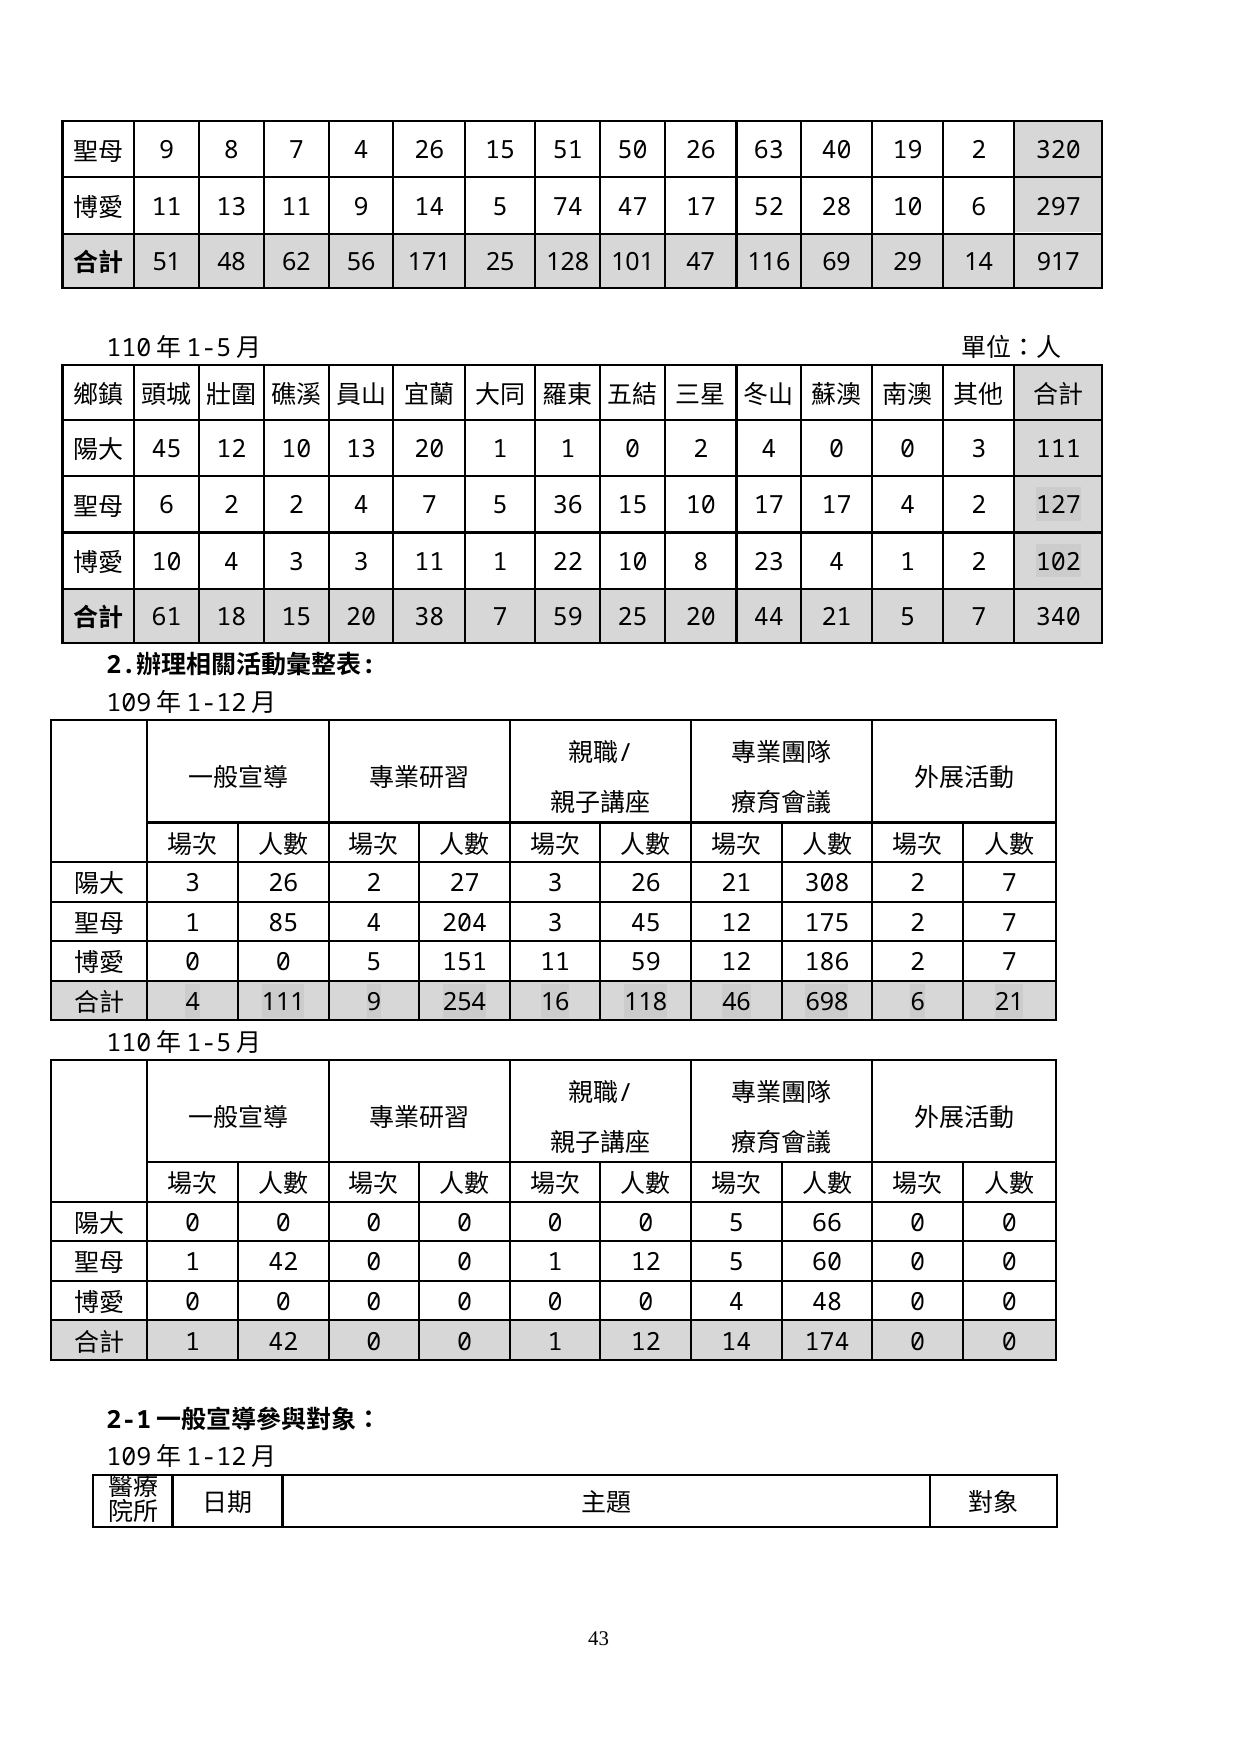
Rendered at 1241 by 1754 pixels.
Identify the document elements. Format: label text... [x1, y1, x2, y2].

table_cell 人數 [239, 1163, 328, 1201]
table_cell 0 [330, 1242, 418, 1280]
table_cell 27 [420, 863, 509, 901]
table_cell 0 [964, 1242, 1055, 1280]
table_header 羅東 [536, 366, 599, 419]
table_cell 0 [420, 1242, 509, 1280]
table_cell 52 [738, 178, 800, 232]
table_header [52, 1061, 146, 1201]
table_cell 場次 [148, 824, 237, 861]
table_cell 340 [1015, 590, 1101, 642]
table_cell 2 [330, 863, 418, 901]
table_cell 297 [1015, 178, 1101, 232]
table_cell 10 [666, 477, 735, 531]
table_cell 48 [783, 1282, 871, 1319]
table_cell 場次 [330, 1163, 418, 1201]
table_cell 2 [265, 477, 328, 531]
table_cell 聖母 [52, 1242, 146, 1280]
table_cell 111 [1015, 421, 1101, 475]
table_cell 60 [783, 1242, 871, 1280]
table_cell 0 [802, 421, 871, 475]
table_cell 0 [601, 1282, 690, 1319]
table_cell 21 [964, 982, 1055, 1019]
table_cell 308 [783, 863, 871, 901]
table_cell 21 [692, 863, 781, 901]
table_cell 2 [873, 903, 962, 940]
table_cell 聖母 [64, 477, 133, 531]
table_cell 2 [873, 863, 962, 901]
table_cell 人數 [601, 1163, 690, 1201]
table_cell 6 [135, 477, 198, 531]
table_header 主題 [284, 1476, 929, 1526]
table_header 一般宣導 [148, 1061, 328, 1161]
text 110年1-5月 單位：人 [106, 327, 1090, 364]
table_header 合計 [1015, 366, 1101, 419]
table_header 壯圍 [200, 366, 263, 419]
table_cell 5 [466, 477, 534, 531]
table_cell 人數 [420, 824, 509, 861]
table_cell 45 [601, 903, 690, 940]
table_cell 0 [330, 1282, 418, 1319]
table_cell 66 [783, 1203, 871, 1240]
table_header 頭城 [135, 366, 198, 419]
table_header 其他 [944, 366, 1013, 419]
table_cell 13 [330, 421, 392, 475]
table_cell 人數 [964, 1163, 1055, 1201]
table_cell 場次 [692, 1163, 781, 1201]
table_cell 1 [536, 421, 599, 475]
table_cell 26 [394, 122, 464, 176]
table_cell 0 [964, 1282, 1055, 1319]
table_cell 25 [466, 235, 534, 287]
table_cell 7 [964, 942, 1055, 980]
table_cell 4 [873, 477, 942, 531]
table_cell 0 [873, 1203, 962, 1240]
table_header 親職/ 親子講座 [511, 721, 690, 821]
table_cell 7 [944, 590, 1013, 642]
table_cell 44 [738, 590, 800, 642]
text 109年1-12月 [106, 1436, 1090, 1473]
table_cell 3 [330, 534, 392, 588]
table_cell 2 [944, 477, 1013, 531]
table_cell 12 [692, 942, 781, 980]
table_cell 12 [200, 421, 263, 475]
table_cell 8 [200, 122, 263, 176]
table_cell 5 [692, 1242, 781, 1280]
table_cell 13 [200, 178, 263, 232]
table_header 外展活動 [873, 721, 1055, 821]
table_cell 1 [466, 421, 534, 475]
table_cell 22 [536, 534, 599, 588]
table_cell 3 [148, 863, 237, 901]
table_cell 101 [601, 235, 664, 287]
table_cell 28 [802, 178, 871, 232]
table_cell 陽大 [52, 863, 146, 901]
table_cell 人數 [783, 824, 871, 861]
table_header 一般宣導 [148, 721, 328, 821]
table_cell 7 [964, 863, 1055, 901]
table_cell 12 [601, 1242, 690, 1280]
table_cell 陽大 [64, 421, 133, 475]
table_header 專業團隊 療育會議 [692, 1061, 871, 1161]
table_cell 合計 [52, 982, 146, 1019]
table_cell 204 [420, 903, 509, 940]
table_cell 16 [511, 982, 599, 1019]
table_cell 0 [239, 1282, 328, 1319]
table_cell 合計 [64, 590, 133, 642]
table_cell 0 [511, 1203, 599, 1240]
table_cell 3 [511, 903, 599, 940]
table_cell 1 [511, 1321, 599, 1359]
text 109年1-12月 [106, 682, 1090, 719]
table_cell 63 [738, 122, 800, 176]
table_cell 人數 [601, 824, 690, 861]
table_cell 19 [873, 122, 942, 176]
table_cell 3 [944, 421, 1013, 475]
table_cell 0 [239, 1203, 328, 1240]
table_cell 15 [601, 477, 664, 531]
table_cell 50 [601, 122, 664, 176]
table_cell 118 [601, 982, 690, 1019]
table_cell 12 [601, 1321, 690, 1359]
table_cell 0 [873, 1321, 962, 1359]
table_cell 場次 [692, 824, 781, 861]
table_cell 320 [1015, 122, 1101, 176]
table_cell 1 [511, 1242, 599, 1280]
table_cell 14 [692, 1321, 781, 1359]
table_cell 0 [964, 1321, 1055, 1359]
table_cell 11 [394, 534, 464, 588]
table_cell 917 [1015, 235, 1101, 287]
table_cell 175 [783, 903, 871, 940]
table_header 日期 [174, 1476, 281, 1526]
text 110年1-5月 [106, 1021, 1090, 1059]
table_cell 40 [802, 122, 871, 176]
table_header 員山 [330, 366, 392, 419]
table_cell 56 [330, 235, 392, 287]
table_cell 14 [944, 235, 1013, 287]
table_cell 0 [239, 942, 328, 980]
table_cell 11 [265, 178, 328, 232]
table_cell 聖母 [52, 903, 146, 940]
table_cell 186 [783, 942, 871, 980]
table_cell 17 [738, 477, 800, 531]
table_cell 博愛 [64, 178, 133, 232]
table_cell 4 [738, 421, 800, 475]
table_cell 59 [601, 942, 690, 980]
table_cell 2 [200, 477, 263, 531]
table_cell 26 [601, 863, 690, 901]
table_cell 38 [394, 590, 464, 642]
table_header 專業研習 [330, 1061, 509, 1161]
table_cell 1 [466, 534, 534, 588]
table_cell 0 [420, 1282, 509, 1319]
table_cell 1 [148, 1242, 237, 1280]
table_header 冬山 [738, 366, 800, 419]
table_cell 47 [601, 178, 664, 232]
table_cell 6 [873, 982, 962, 1019]
table_cell 85 [239, 903, 328, 940]
table_cell 0 [330, 1203, 418, 1240]
table_cell 174 [783, 1321, 871, 1359]
table_cell 博愛 [64, 534, 133, 588]
table_header 醫療院所 [94, 1476, 171, 1526]
table_cell 10 [873, 178, 942, 232]
table_cell 62 [265, 235, 328, 287]
table_cell 26 [666, 122, 735, 176]
table_header [52, 721, 146, 861]
table_cell 合計 [52, 1321, 146, 1359]
table_cell 11 [135, 178, 198, 232]
table_cell 陽大 [52, 1203, 146, 1240]
table_cell 17 [802, 477, 871, 531]
table_cell 0 [873, 1242, 962, 1280]
table_cell 51 [135, 235, 198, 287]
table_cell 2 [944, 122, 1013, 176]
table_cell 10 [135, 534, 198, 588]
table_cell 7 [466, 590, 534, 642]
table_cell 23 [738, 534, 800, 588]
table_cell 128 [536, 235, 599, 287]
table_cell 21 [802, 590, 871, 642]
table_cell 2 [666, 421, 735, 475]
table_cell 20 [394, 421, 464, 475]
table_cell 102 [1015, 534, 1101, 588]
table_cell 10 [601, 534, 664, 588]
table_cell 場次 [511, 1163, 599, 1201]
table_cell 0 [511, 1282, 599, 1319]
table_cell 4 [330, 122, 392, 176]
table_header 蘇澳 [802, 366, 871, 419]
table_cell 15 [265, 590, 328, 642]
table_cell 46 [692, 982, 781, 1019]
table_cell 69 [802, 235, 871, 287]
table_cell 4 [330, 477, 392, 531]
text 2-1一般宣導參與對象： [106, 1398, 1090, 1436]
table_cell 5 [466, 178, 534, 232]
table_cell 人數 [783, 1163, 871, 1201]
table_cell 47 [666, 235, 735, 287]
table_header 專業研習 [330, 721, 509, 821]
table_cell 1 [873, 534, 942, 588]
table_cell 0 [964, 1203, 1055, 1240]
table_cell 25 [601, 590, 664, 642]
table_cell 0 [148, 1282, 237, 1319]
table_cell 151 [420, 942, 509, 980]
table_cell 0 [601, 1203, 690, 1240]
table_cell 45 [135, 421, 198, 475]
table_cell 254 [420, 982, 509, 1019]
table_cell 10 [265, 421, 328, 475]
table_cell 5 [692, 1203, 781, 1240]
table_cell 0 [148, 1203, 237, 1240]
table_cell 74 [536, 178, 599, 232]
table_cell 48 [200, 235, 263, 287]
table_cell 場次 [873, 1163, 962, 1201]
table_cell 人數 [964, 824, 1055, 861]
table_cell 111 [239, 982, 328, 1019]
table_cell 0 [330, 1321, 418, 1359]
table_cell 9 [330, 982, 418, 1019]
table_cell 17 [666, 178, 735, 232]
table_cell 15 [466, 122, 534, 176]
table_cell 42 [239, 1321, 328, 1359]
table_cell 2 [873, 942, 962, 980]
table_cell 博愛 [52, 942, 146, 980]
table_cell 人數 [420, 1163, 509, 1201]
table_cell 場次 [330, 824, 418, 861]
table_cell 0 [873, 1282, 962, 1319]
table_cell 3 [265, 534, 328, 588]
table_header 五結 [601, 366, 664, 419]
table_cell 3 [511, 863, 599, 901]
table_cell 人數 [239, 824, 328, 861]
table_header 南澳 [873, 366, 942, 419]
table_cell 42 [239, 1242, 328, 1280]
table_cell 51 [536, 122, 599, 176]
table_cell 場次 [511, 824, 599, 861]
table_cell 4 [200, 534, 263, 588]
table_cell 12 [692, 903, 781, 940]
table_cell 8 [666, 534, 735, 588]
table_cell 0 [420, 1321, 509, 1359]
table_cell 2 [944, 534, 1013, 588]
table_cell 11 [511, 942, 599, 980]
table_cell 127 [1015, 477, 1101, 531]
table_cell 9 [330, 178, 392, 232]
table_cell 29 [873, 235, 942, 287]
table_cell 4 [692, 1282, 781, 1319]
table_cell 59 [536, 590, 599, 642]
table_cell 0 [420, 1203, 509, 1240]
table_cell 4 [802, 534, 871, 588]
table_cell 18 [200, 590, 263, 642]
table_cell 9 [135, 122, 198, 176]
table_cell 1 [148, 1321, 237, 1359]
table_cell 698 [783, 982, 871, 1019]
table_cell 116 [738, 235, 800, 287]
table_cell 7 [265, 122, 328, 176]
table_cell 5 [330, 942, 418, 980]
text 2.辦理相關活動彙整表: [106, 644, 1090, 682]
table_header 專業團隊 療育會議 [692, 721, 871, 821]
table_cell 6 [944, 178, 1013, 232]
table_header 對象 [931, 1476, 1056, 1526]
table_header 三星 [666, 366, 735, 419]
table_header 鄉鎮 [64, 366, 133, 419]
table_cell 合計 [64, 235, 133, 287]
table_cell 61 [135, 590, 198, 642]
table_cell 14 [394, 178, 464, 232]
table_cell 0 [148, 942, 237, 980]
table_cell 1 [148, 903, 237, 940]
table_header 宜蘭 [394, 366, 464, 419]
table_cell 0 [601, 421, 664, 475]
table_cell 5 [873, 590, 942, 642]
table_cell 4 [148, 982, 237, 1019]
table_cell 博愛 [52, 1282, 146, 1319]
table_cell 20 [666, 590, 735, 642]
table_cell 26 [239, 863, 328, 901]
table_cell 171 [394, 235, 464, 287]
table_header 親職/ 親子講座 [511, 1061, 690, 1161]
table_cell 0 [873, 421, 942, 475]
table_cell 場次 [148, 1163, 237, 1201]
table_header 大同 [466, 366, 534, 419]
table_cell 7 [964, 903, 1055, 940]
table_cell 聖母 [64, 122, 133, 176]
table_cell 20 [330, 590, 392, 642]
table_cell 4 [330, 903, 418, 940]
table_cell 36 [536, 477, 599, 531]
table_header 外展活動 [873, 1061, 1055, 1161]
table_cell 7 [394, 477, 464, 531]
table_cell 場次 [873, 824, 962, 861]
table_header 礁溪 [265, 366, 328, 419]
